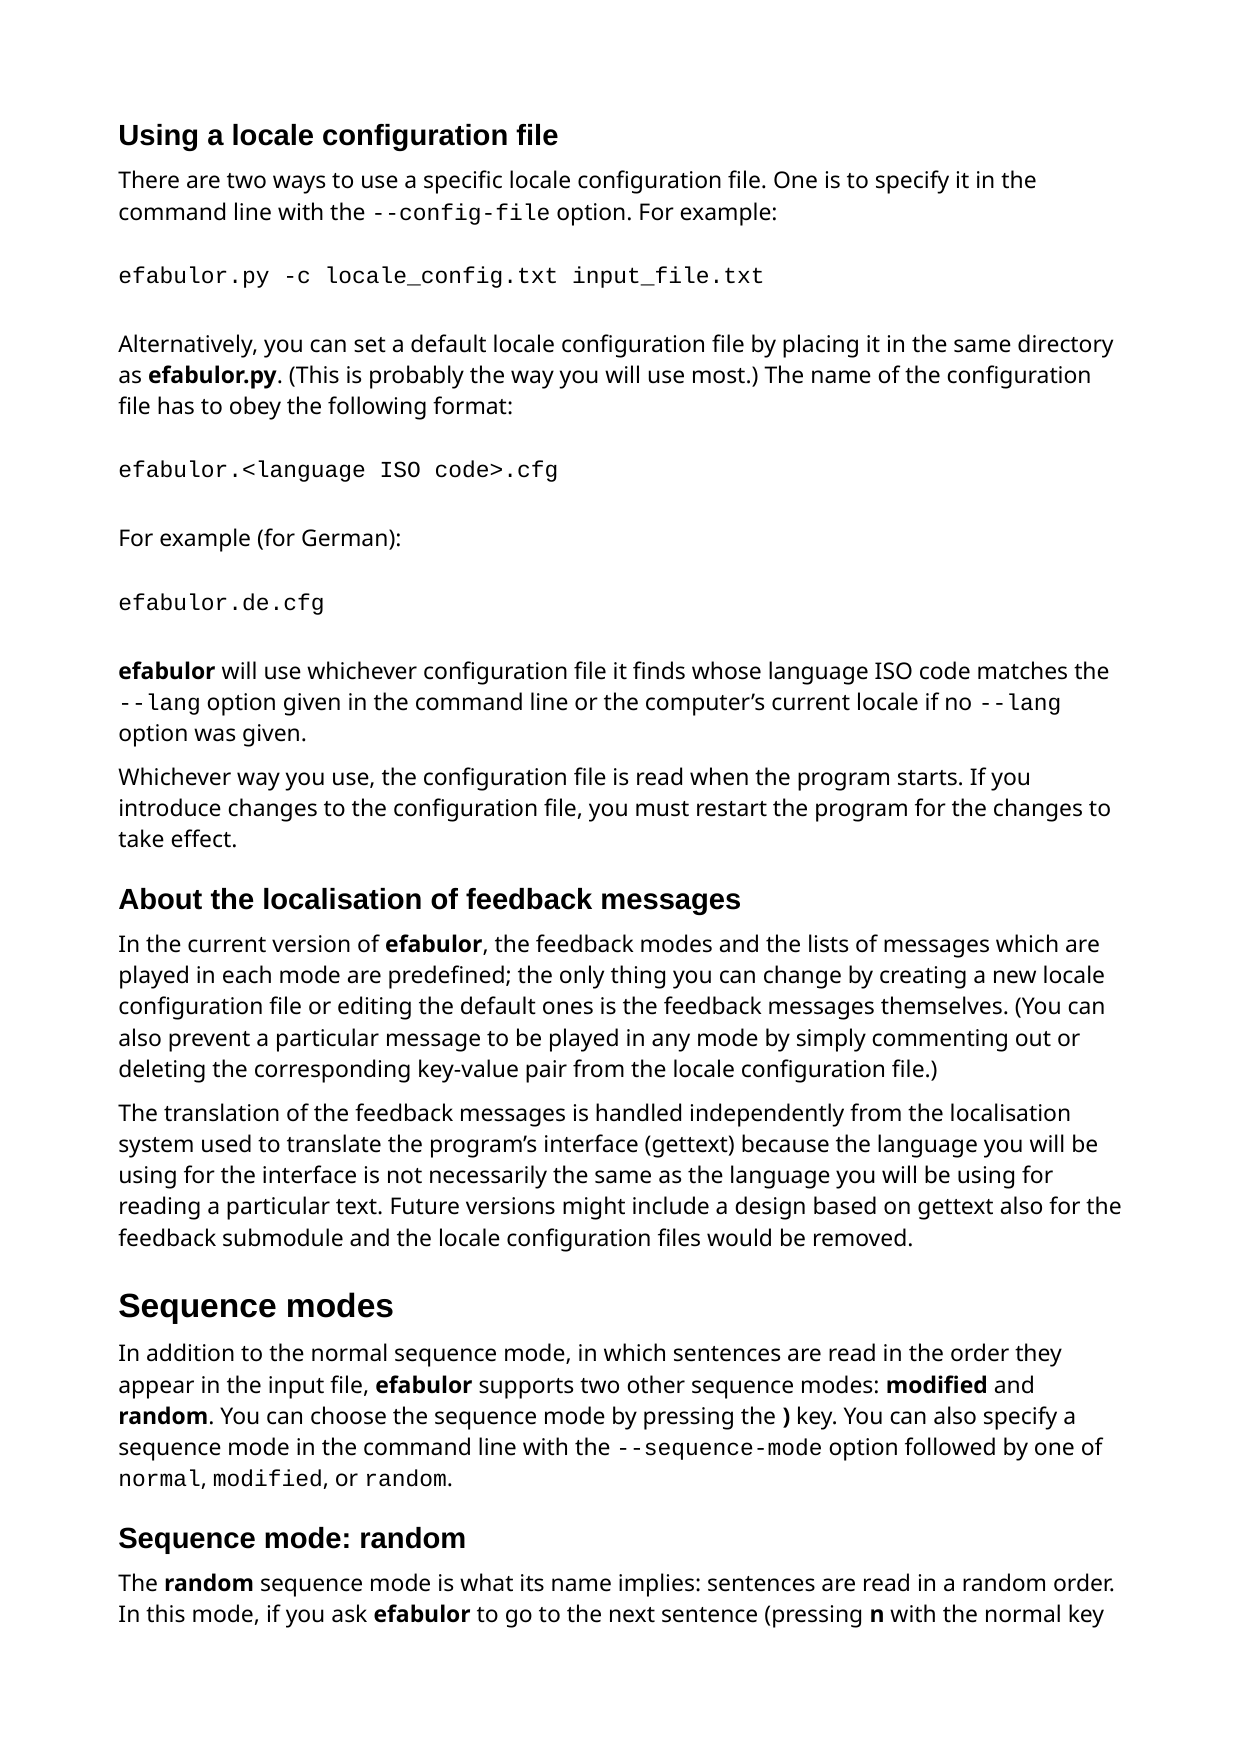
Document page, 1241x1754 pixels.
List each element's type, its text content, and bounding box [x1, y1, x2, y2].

subtitle Sequence modes [118, 1286, 1122, 1325]
text Alternatively, you can set a default locale configuration file by placing it in the same directory as efabulor.py. (This is probably the way you will use most.) The name of the configuration file has to obey the following format: [118, 328, 1122, 421]
subtitle About the localisation of feedback messages [118, 882, 1122, 915]
subtitle Using a locale configuration file [118, 118, 1122, 152]
text Whichever way you use, the configuration file is read when the program starts. If you introduce changes to the configuration file, you must restart the program for the changes to take effect. [118, 761, 1122, 855]
text In the current version of efabulor, the feedback modes and the lists of messages which are played in each mode are predefined; the only thing you can change by creating a new locale configuration file or editing the default ones is the feedback messages themselves. (You can also prevent a particular message to be played in any mode by simply commenting out or deleting the corresponding key‑value pair from the locale configuration file.) [118, 928, 1122, 1084]
text In addition to the normal sequence mode, in which sentences are read in the order they appear in the input file, efabulor supports two other sequence modes: modified and random. You can choose the sequence mode by pressing the ) key. You can also specify a sequence mode in the command line with the ‑‑sequence‑mode option followed by one of normal, modified, or random. [118, 1337, 1122, 1494]
text efabulor.py ‑c locale_config.txt input_file.txt [118, 264, 1122, 290]
subtitle Sequence mode: random [118, 1521, 1122, 1554]
text efabulor will use whichever configuration file it finds whose language ISO code matches the ‑‑lang option given in the command line or the computer’s current locale if no ‑‑lang option was given. [118, 654, 1122, 748]
text The translation of the feedback messages is handled independently from the localisation system used to translate the program’s interface (gettext) because the language you will be using for the interface is not necessarily the same as the language you will be using for reading a particular text. Future versions might include a design based on gettext also for the feedback submodule and the locale configuration files would be removed. [118, 1097, 1122, 1253]
text The random sequence mode is what its name implies: sentences are read in a random order. In this mode, if you ask efabulor to go to the next sentence (pressing n with the normal key [118, 1567, 1122, 1629]
text There are two ways to use a specific locale configuration file. One is to specify it in the command line with the ‑‑config‑file option. For example: [118, 164, 1122, 227]
text efabulor.de.cfg [118, 591, 1122, 617]
text For example (for German): [118, 522, 1122, 554]
text efabulor.<language ISO code>.cfg [118, 459, 1122, 485]
